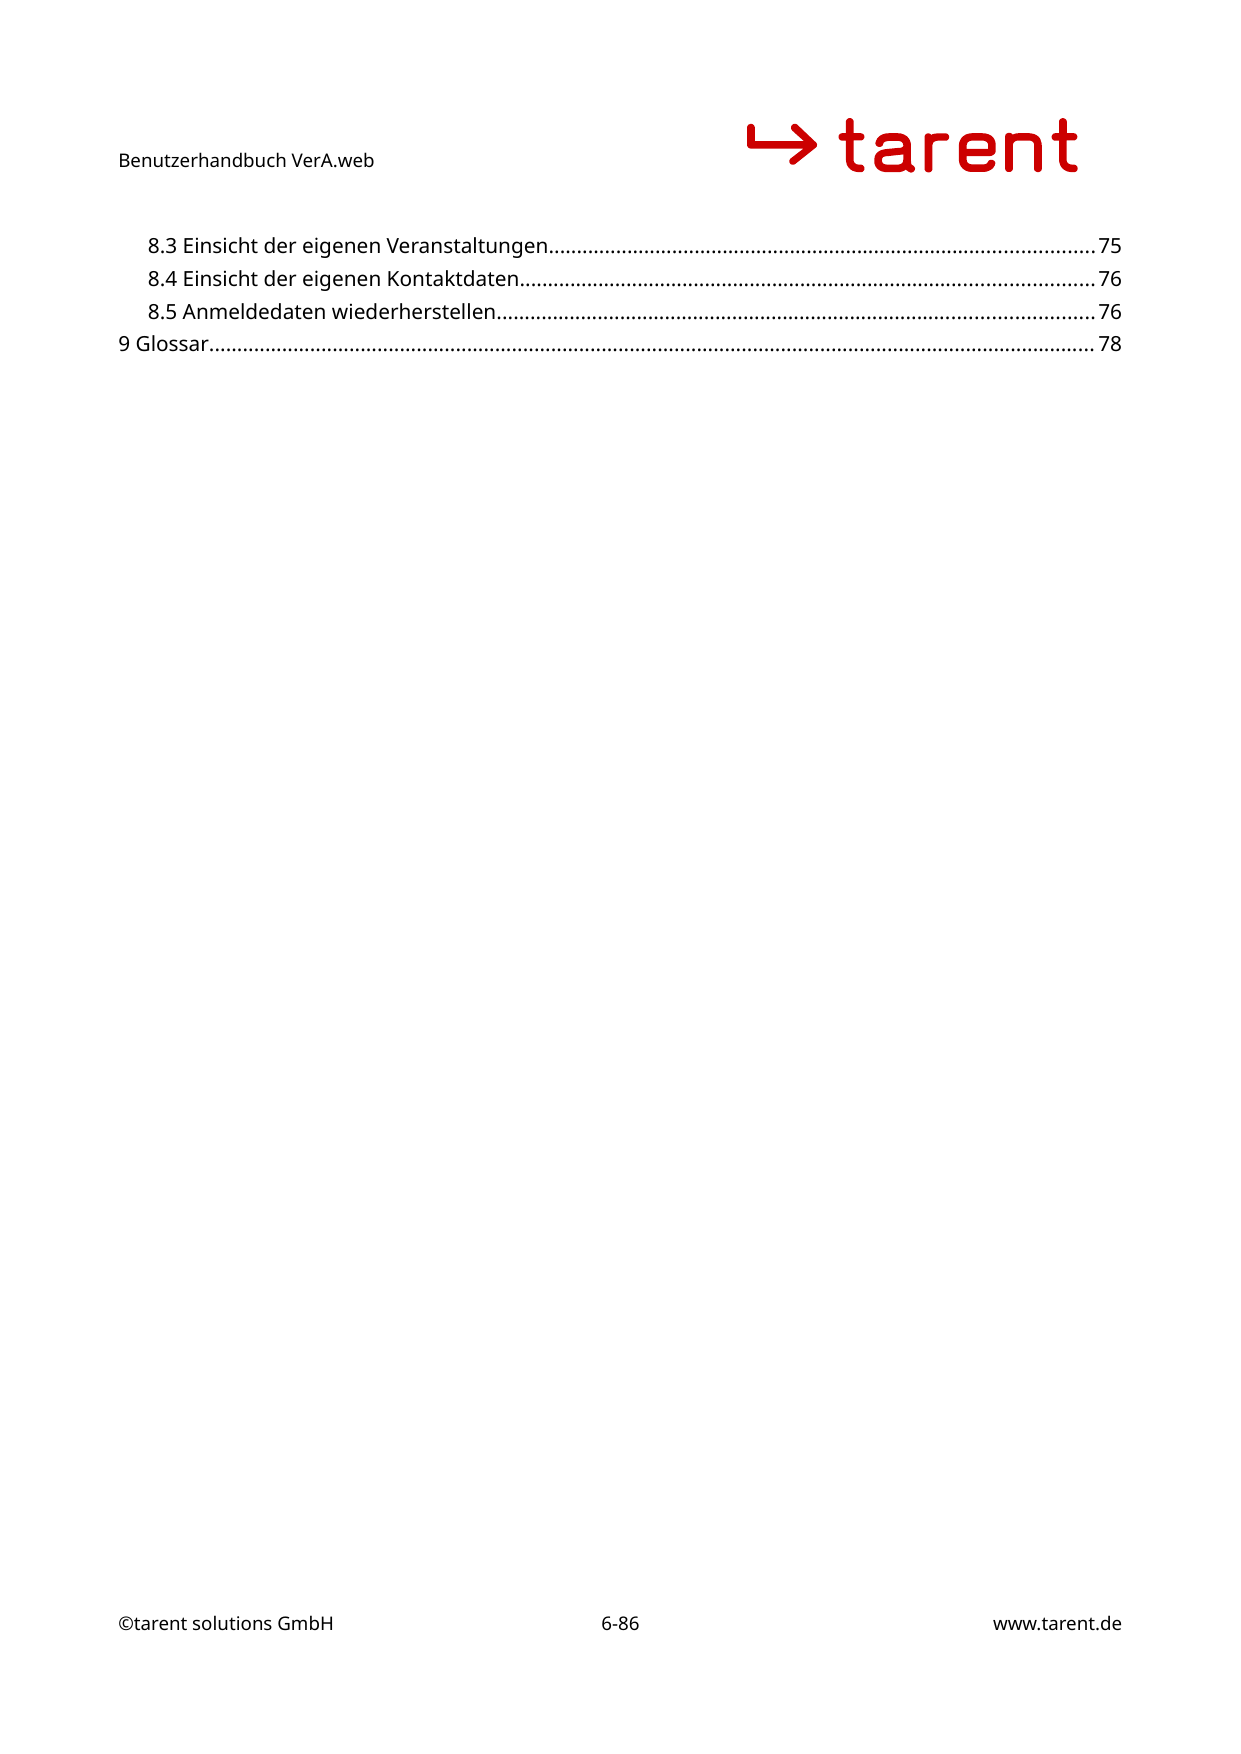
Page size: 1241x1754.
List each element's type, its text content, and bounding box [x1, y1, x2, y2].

text 8.4 Einsicht der eigenen Kontaktdaten 76 [148, 264, 1122, 293]
text 9 Glossar 78 [118, 329, 1122, 358]
text 8.5 Anmeldedaten wiederherstellen 76 [148, 297, 1122, 325]
text 8.3 Einsicht der eigenen Veranstaltungen 75 [148, 232, 1122, 260]
